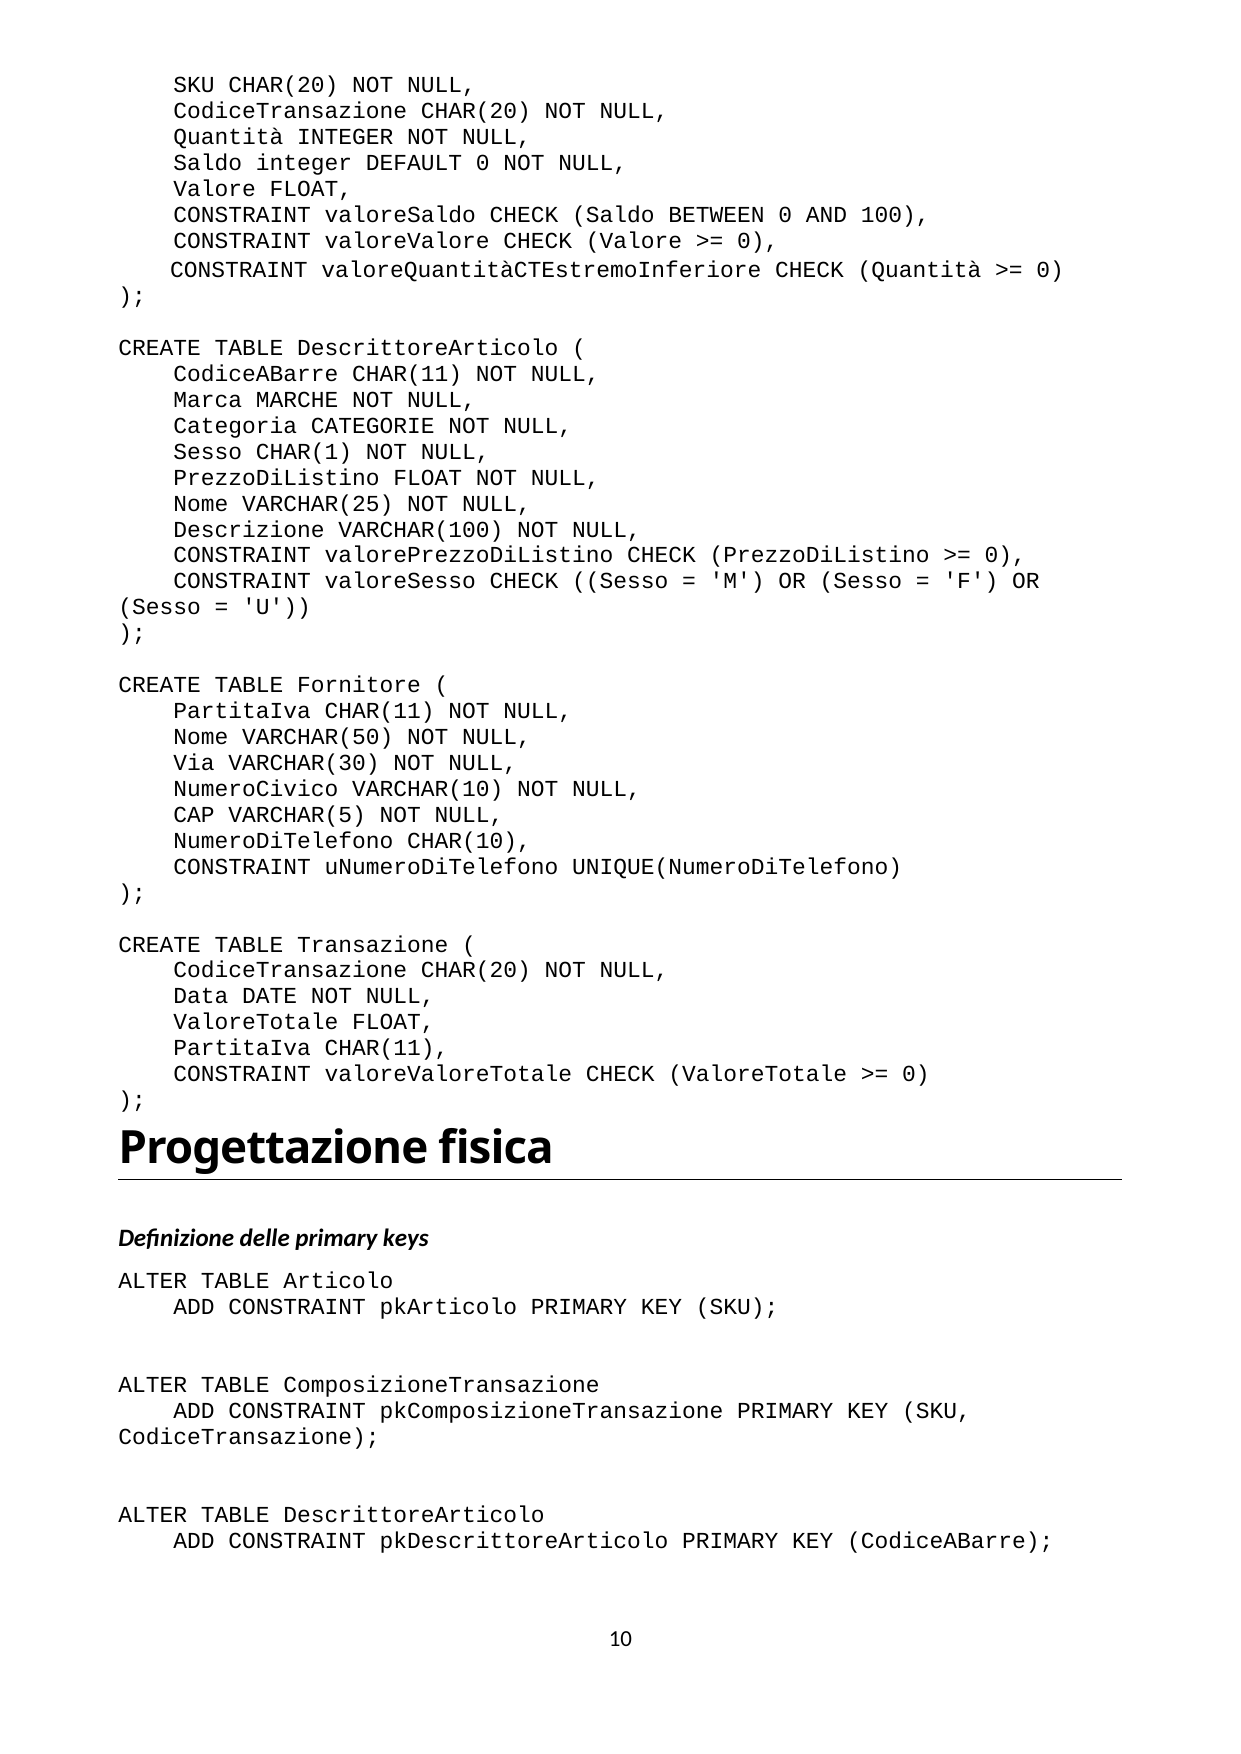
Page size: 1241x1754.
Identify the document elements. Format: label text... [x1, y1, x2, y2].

text CodiceTransazione CHAR(20) NOT NULL, [118, 959, 1122, 985]
text Sesso CHAR(1) NOT NULL, [118, 440, 1122, 466]
title Progettazione fisica [118, 1114, 1122, 1179]
text CONSTRAINT valorePrezzoDiListino CHECK (PrezzoDiListino >= 0), [118, 544, 1122, 570]
text CREATE TABLE Fornitore ( [118, 673, 1122, 699]
text CREATE TABLE Transazione ( [118, 933, 1122, 959]
text CAP VARCHAR(5) NOT NULL, [118, 803, 1122, 829]
text CONSTRAINT valoreValore CHECK (Valore >= 0), [118, 229, 1122, 255]
text Nome VARCHAR(50) NOT NULL, [118, 725, 1122, 751]
text ADD CONSTRAINT pkDescrittoreArticolo PRIMARY KEY (CodiceABarre); [118, 1529, 1122, 1555]
text Descrizione VARCHAR(100) NOT NULL, [118, 518, 1122, 544]
text Data DATE NOT NULL, [118, 985, 1122, 1011]
text PartitaIva CHAR(11) NOT NULL, [118, 699, 1122, 725]
text ALTER TABLE DescrittoreArticolo [118, 1503, 1122, 1529]
text ); [118, 1088, 1122, 1114]
text CONSTRAINT valoreSaldo CHECK (Saldo BETWEEN 0 AND 100), [118, 203, 1122, 229]
text CONSTRAINT valoreSesso CHECK ((Sesso = 'M') OR (Sesso = 'F') OR (Sesso = 'U')) [118, 570, 1122, 622]
text Valore FLOAT, [118, 177, 1122, 203]
text NumeroDiTelefono CHAR(10), [118, 829, 1122, 855]
text Definizione delle primary keys [118, 1223, 1122, 1253]
text CodiceTransazione CHAR(20) NOT NULL, [118, 100, 1122, 126]
text Quantità INTEGER NOT NULL, [118, 126, 1122, 152]
text ); [118, 881, 1122, 907]
text PartitaIva CHAR(11), [118, 1037, 1122, 1063]
text SKU CHAR(20) NOT NULL, [118, 74, 1122, 100]
text ADD CONSTRAINT pkArticolo PRIMARY KEY (SKU); [118, 1296, 1122, 1322]
text ALTER TABLE ComposizioneTransazione [118, 1373, 1122, 1399]
text ); [118, 622, 1122, 648]
text ALTER TABLE Articolo [118, 1270, 1122, 1296]
text PrezzoDiListino FLOAT NOT NULL, [118, 466, 1122, 492]
text CONSTRAINT uNumeroDiTelefono UNIQUE(NumeroDiTelefono) [118, 855, 1122, 881]
text ValoreTotale FLOAT, [118, 1011, 1122, 1037]
text Via VARCHAR(30) NOT NULL, [118, 751, 1122, 777]
text Nome VARCHAR(25) NOT NULL, [118, 492, 1122, 518]
text ADD CONSTRAINT pkComposizioneTransazione PRIMARY KEY (SKU, CodiceTransazione); [118, 1399, 1122, 1451]
text Marca MARCHE NOT NULL, [118, 388, 1122, 414]
text NumeroCivico VARCHAR(10) NOT NULL, [118, 777, 1122, 803]
text CodiceABarre CHAR(11) NOT NULL, [118, 362, 1122, 388]
text ); [118, 284, 1122, 310]
text CREATE TABLE DescrittoreArticolo ( [118, 336, 1122, 362]
text Categoria CATEGORIE NOT NULL, [118, 414, 1122, 440]
text Saldo integer DEFAULT 0 NOT NULL, [118, 152, 1122, 177]
text CONSTRAINT valoreQuantitàCTEstremoInferiore CHECK (Quantità >= 0) [118, 255, 1122, 284]
text CONSTRAINT valoreValoreTotale CHECK (ValoreTotale >= 0) [118, 1063, 1122, 1088]
